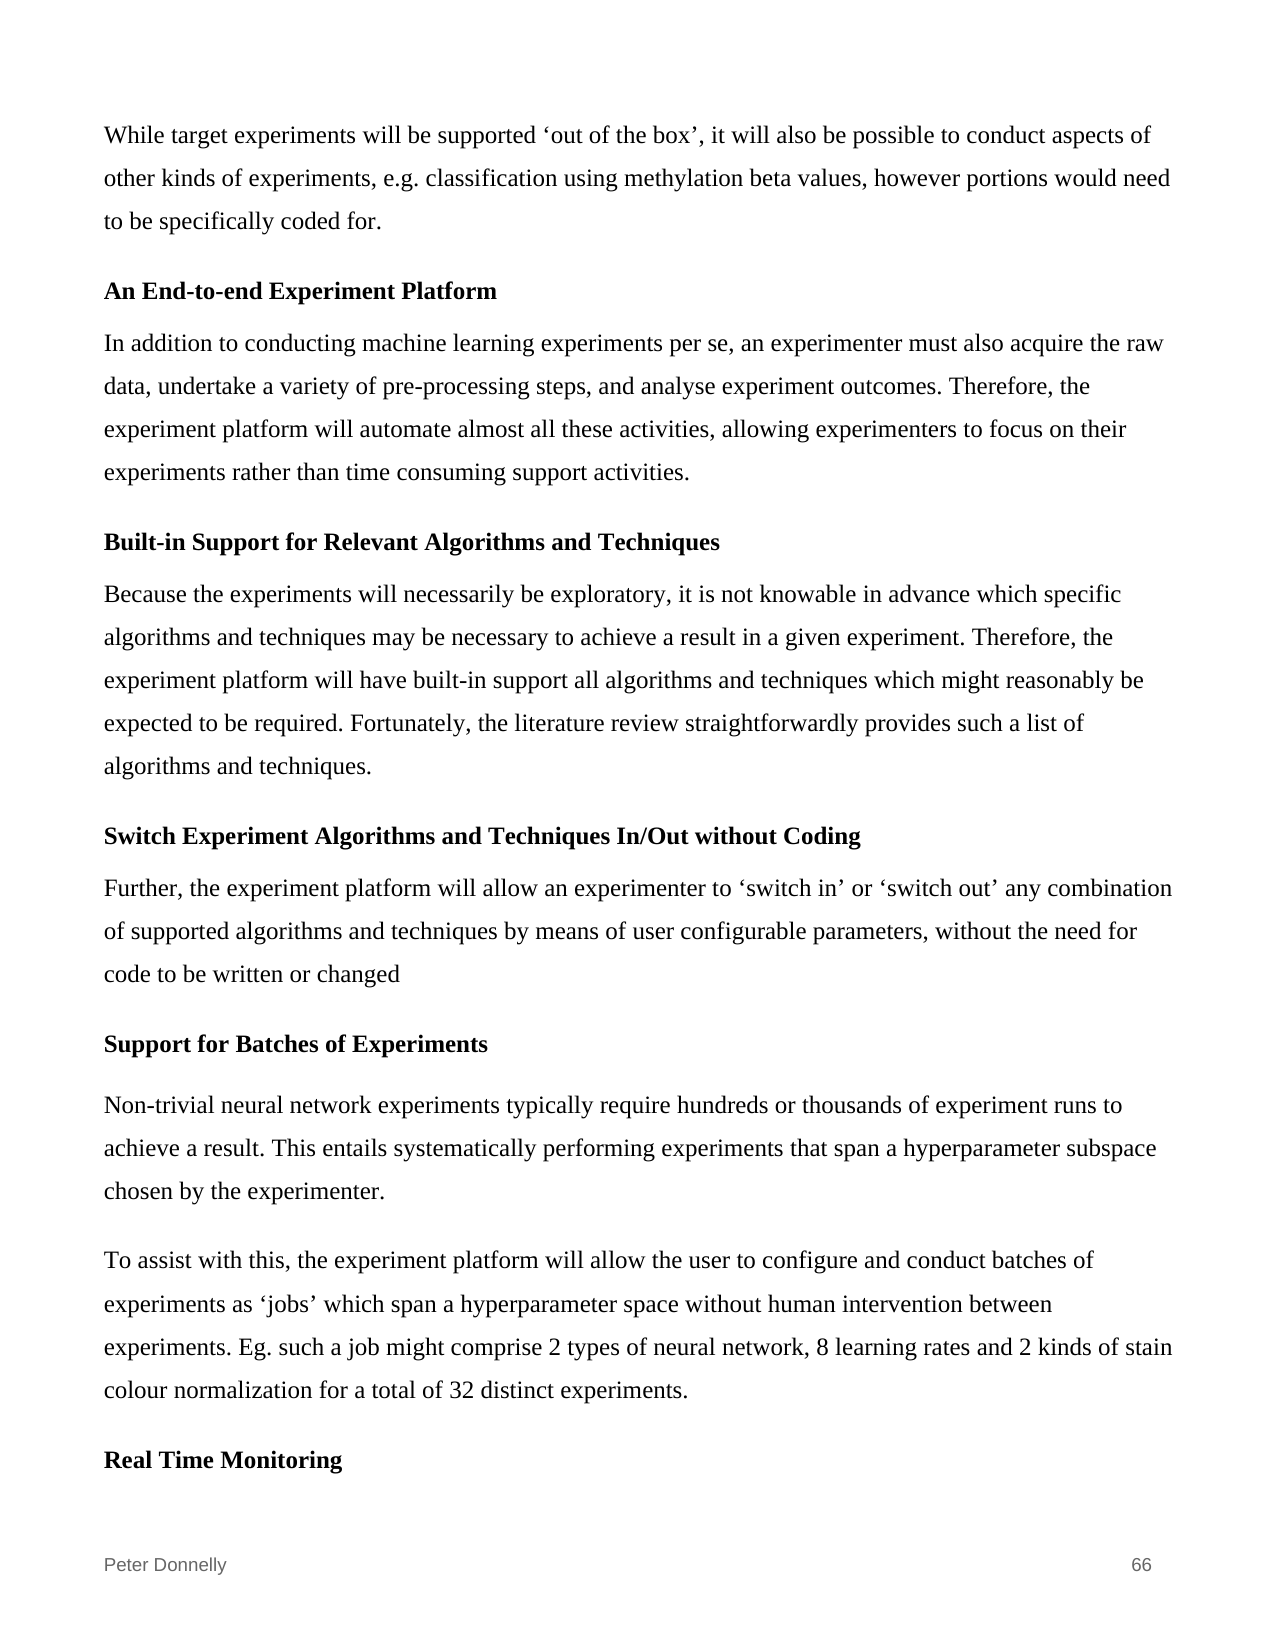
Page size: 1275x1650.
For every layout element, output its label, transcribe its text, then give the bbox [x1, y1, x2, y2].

text Support for Batches of Experiments [103, 1029, 1181, 1058]
text Switch Experiment Algorithms and Techniques In/Out without Coding [103, 821, 1181, 850]
text Non-trivial neural network experiments typically require hundreds or thousands of experiment runs to achieve a result. This entails systematically performing experiments that span a hyperparameter subspace chosen by the experimenter. [103, 1090, 1181, 1205]
text Because the experiments will necessarily be exploratory, it is not knowable in advance which specific algorithms and techniques may be necessary to achieve a result in a given experiment. Therefore, the experiment platform will have built-in support all algorithms and techniques which might reasonably be expected to be required. Fortunately, the literature review straightforwardly provides such a list of algorithms and techniques. [103, 579, 1181, 780]
text In addition to conducting machine learning experiments per se, an experimenter must also acquire the raw data, undertake a variety of pre-processing steps, and analyse experiment outcomes. Therefore, the experiment platform will automate almost all these activities, allowing experimenters to focus on their experiments rather than time consuming support activities. [103, 328, 1181, 486]
text While target experiments will be supported ‘out of the box’, it will also be possible to conduct aspects of other kinds of experiments, e.g. classification using methylation beta values, however portions would need to be specifically coded for. [103, 120, 1181, 235]
text Real Time Monitoring [103, 1445, 1181, 1473]
text To assist with this, the experiment platform will allow the user to configure and conduct batches of experiments as ‘jobs’ which span a hyperparameter space without human intervention between experiments. Eg. such a job might comprise 2 types of neural network, 8 learning rates and 2 kinds of stain colour normalization for a total of 32 distinct experiments. [103, 1246, 1181, 1404]
text Further, the experiment platform will allow an experimenter to ‘switch in’ or ‘switch out’ any combination of supported algorithms and techniques by means of user configurable parameters, without the need for code to be written or changed [103, 873, 1181, 988]
text Built-in Support for Relevant Algorithms and Techniques [103, 527, 1181, 556]
text An End-to-end Experiment Platform [103, 276, 1181, 304]
